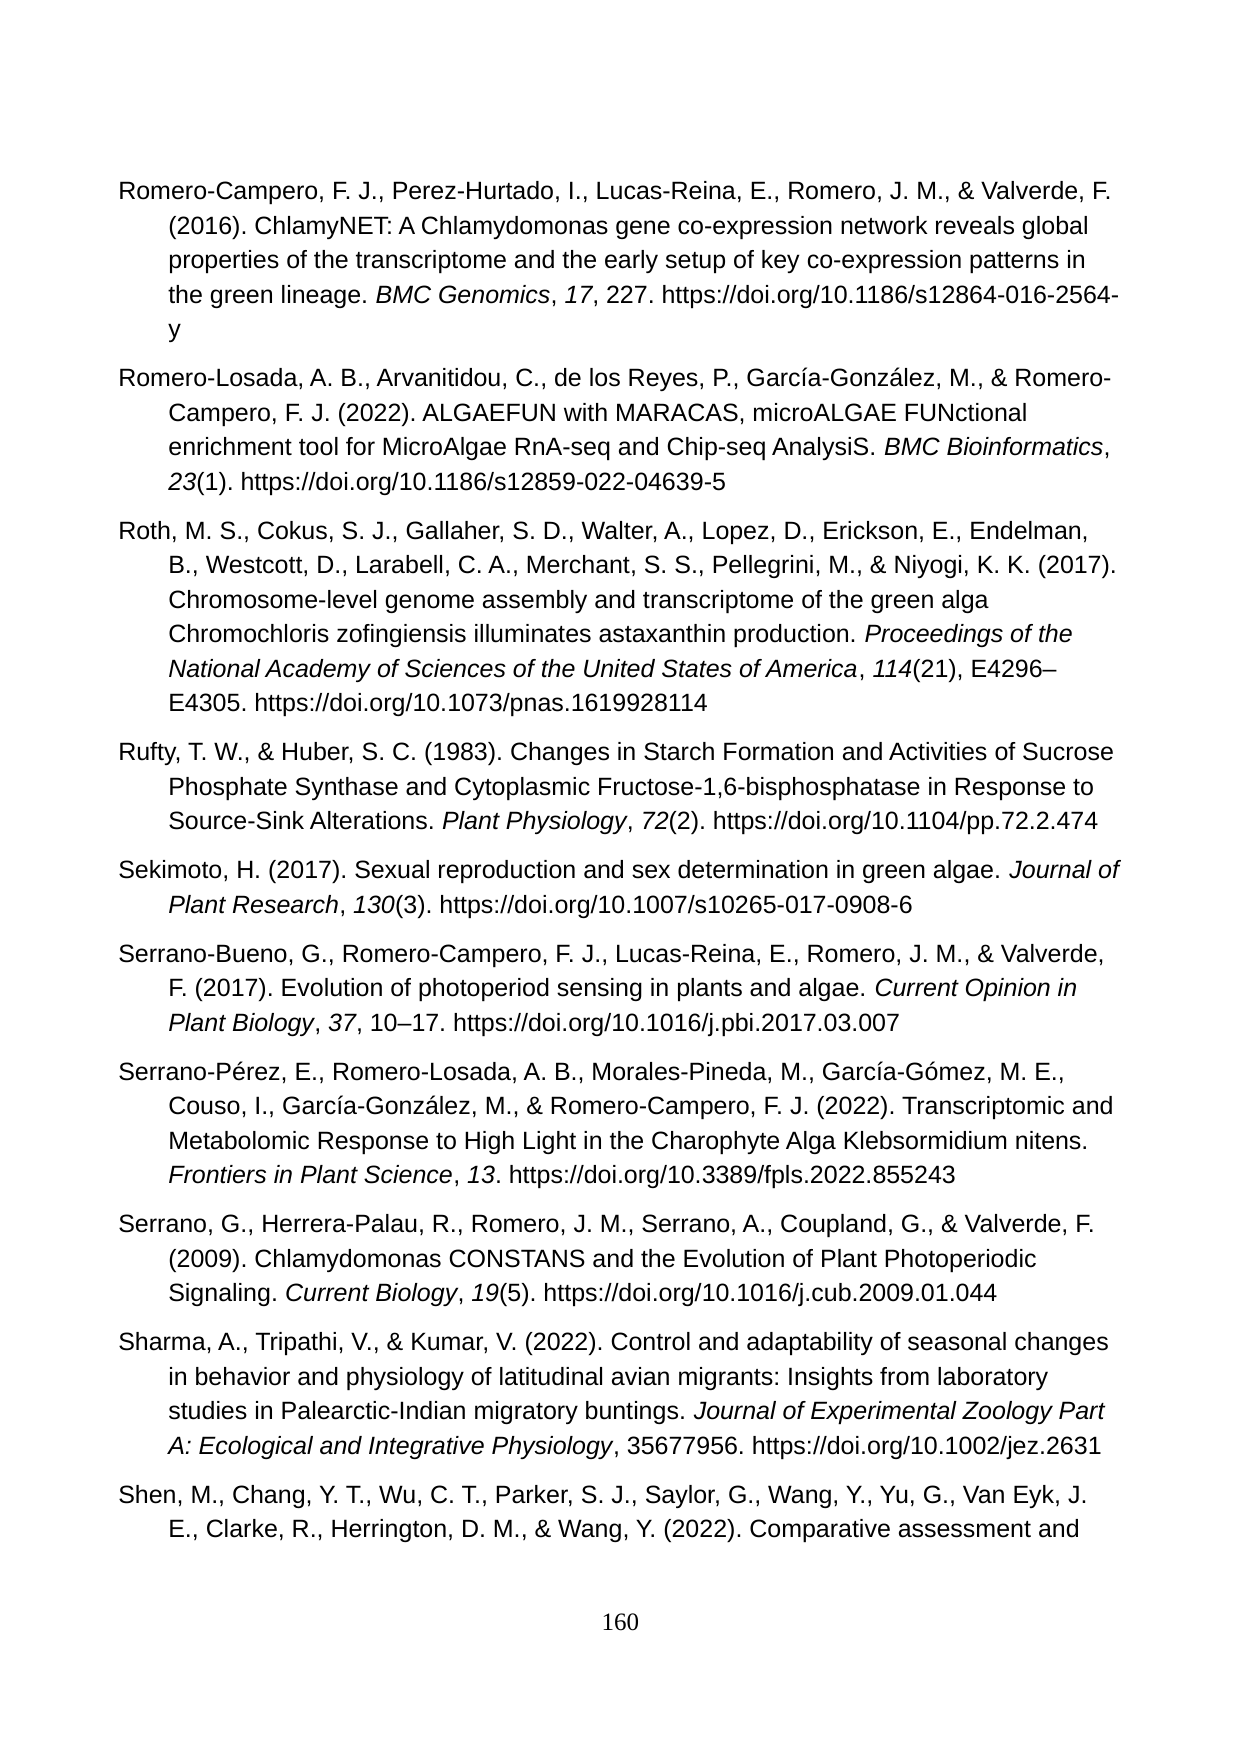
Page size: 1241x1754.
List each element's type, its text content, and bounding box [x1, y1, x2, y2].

text Serrano, G., Herrera-Palau, R., Romero, J. M., Serrano, A., Coupland, G., & Valverde, F. (2009). Chlamydomonas CONSTANS and the Evolution of Plant Photoperiodic Signaling. Current Biology, 19(5). https://doi.org/10.1016/j.cub.2009.01.044 [118, 1209, 1122, 1307]
text Romero-Campero, F. J., Perez-Hurtado, I., Lucas-Reina, E., Romero, J. M., & Valverde, F. (2016). ChlamyNET: A Chlamydomonas gene co-expression network reveals global properties of the transcriptome and the early setup of key co-expression patterns in the green lineage. BMC Genomics, 17, 227. https://doi.org/10.1186/s12864-016-2564-y [118, 176, 1122, 343]
text Romero-Losada, A. B., Arvanitidou, C., de los Reyes, P., García-González, M., & Romero-Campero, F. J. (2022). ALGAEFUN with MARACAS, microALGAE FUNctional enrichment tool for MicroAlgae RnA-seq and Chip-seq AnalysiS. BMC Bioinformatics, 23(1). https://doi.org/10.1186/s12859-022-04639-5 [118, 363, 1122, 496]
text Sharma, A., Tripathi, V., & Kumar, V. (2022). Control and adaptability of seasonal changes in behavior and physiology of latitudinal avian migrants: Insights from laboratory studies in Palearctic-Indian migratory buntings. Journal of Experimental Zoology Part A: Ecological and Integrative Physiology, 35677956. https://doi.org/10.1002/jez.2631 [118, 1327, 1122, 1459]
text Rufty, T. W., & Huber, S. C. (1983). Changes in Starch Formation and Activities of Sucrose Phosphate Synthase and Cytoplasmic Fructose-1,6-bisphosphatase in Response to Source-Sink Alterations. Plant Physiology, 72(2). https://doi.org/10.1104/pp.72.2.474 [118, 737, 1122, 835]
text Roth, M. S., Cokus, S. J., Gallaher, S. D., Walter, A., Lopez, D., Erickson, E., Endelman, B., Westcott, D., Larabell, C. A., Merchant, S. S., Pellegrini, M., & Niyogi, K. K. (2017). Chromosome-level genome assembly and transcriptome of the green alga Chromochloris zofingiensis illuminates astaxanthin production. Proceedings of the National Academy of Sciences of the United States of America, 114(21), E4296–E4305. https://doi.org/10.1073/pnas.1619928114 [118, 516, 1122, 717]
text Serrano-Bueno, G., Romero-Campero, F. J., Lucas-Reina, E., Romero, J. M., & Valverde, F. (2017). Evolution of photoperiod sensing in plants and algae. Current Opinion in Plant Biology, 37, 10–17. https://doi.org/10.1016/j.pbi.2017.03.007 [118, 939, 1122, 1037]
text Shen, M., Chang, Y. T., Wu, C. T., Parker, S. J., Saylor, G., Wang, Y., Yu, G., Van Eyk, J. E., Clarke, R., Herrington, D. M., & Wang, Y. (2022). Comparative assessment and [118, 1480, 1122, 1543]
text Sekimoto, H. (2017). Sexual reproduction and sex determination in green algae. Journal of Plant Research, 130(3). https://doi.org/10.1007/s10265-017-0908-6 [118, 855, 1122, 918]
text Serrano-Pérez, E., Romero-Losada, A. B., Morales-Pineda, M., García-Gómez, M. E., Couso, I., García-González, M., & Romero-Campero, F. J. (2022). Transcriptomic and Metabolomic Response to High Light in the Charophyte Alga Klebsormidium nitens. Frontiers in Plant Science, 13. https://doi.org/10.3389/fpls.2022.855243 [118, 1057, 1122, 1189]
